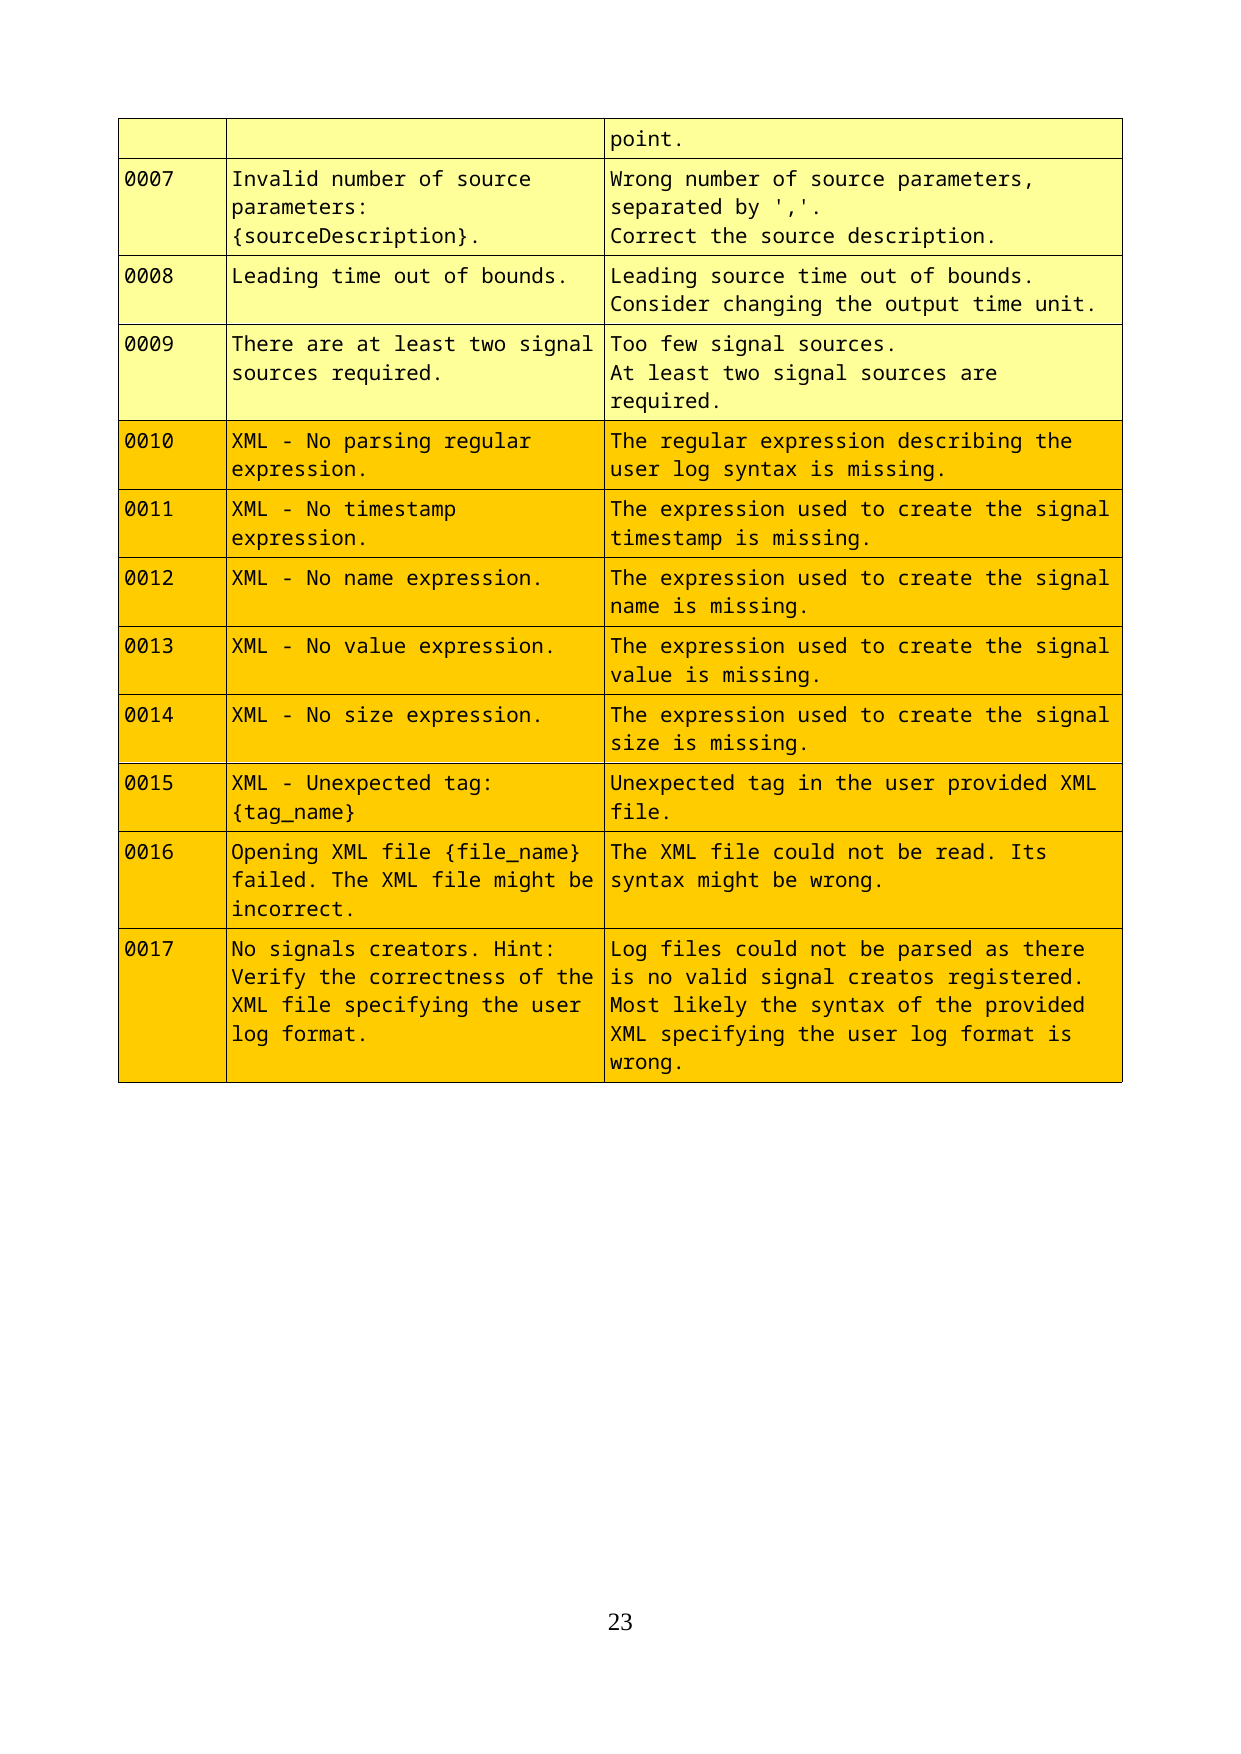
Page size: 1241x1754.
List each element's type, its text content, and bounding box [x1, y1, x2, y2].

table_cell XML - No size expression. [227, 695, 604, 762]
table_cell point. [605, 119, 1122, 158]
table_cell XML - No value expression. [227, 627, 604, 694]
table_cell 0017 [119, 929, 226, 1082]
table_cell 0013 [119, 627, 226, 694]
table_cell Too few signal sources. At least two signal sources are required. [605, 325, 1122, 420]
table_cell 0015 [119, 764, 226, 831]
table_cell The XML file could not be read. Its syntax might be wrong. [605, 832, 1122, 928]
table_cell No signals creators. Hint: Verify the correctness of the XML file specifying the user log format. [227, 929, 604, 1082]
table_cell XML - No parsing regular expression. [227, 421, 604, 489]
table_cell [227, 119, 604, 158]
table_cell The expression used to create the signal value is missing. [605, 627, 1122, 694]
table_cell The expression used to create the signal size is missing. [605, 695, 1122, 762]
table_cell 0012 [119, 558, 226, 626]
table_cell XML - Unexpected tag: {tag_name} [227, 764, 604, 831]
table_cell There are at least two signal sources required. [227, 325, 604, 420]
table_cell Unexpected tag in the user provided XML file. [605, 764, 1122, 831]
table_cell 0011 [119, 490, 226, 557]
table_cell XML - No name expression. [227, 558, 604, 626]
table_cell The regular expression describing the user log syntax is missing. [605, 421, 1122, 489]
table_cell The expression used to create the signal name is missing. [605, 558, 1122, 626]
table_cell Wrong number of source parameters, separated by ','. Correct the source description. [605, 159, 1122, 255]
table_cell Invalid number of source parameters: {sourceDescription}. [227, 159, 604, 255]
table_cell 0014 [119, 695, 226, 762]
table_cell Leading time out of bounds. [227, 256, 604, 323]
table_cell 0016 [119, 832, 226, 928]
table_cell Log files could not be parsed as there is no valid signal creatos registered. Most likely the syntax of the provided XML specifying the user log format is wrong. [605, 929, 1122, 1082]
table_cell [119, 119, 226, 158]
table_cell The expression used to create the signal timestamp is missing. [605, 490, 1122, 557]
table_cell 0010 [119, 421, 226, 489]
table_cell 0009 [119, 325, 226, 420]
table_cell Opening XML file {file_name} failed. The XML file might be incorrect. [227, 832, 604, 928]
table_cell XML - No timestamp expression. [227, 490, 604, 557]
table_cell 0008 [119, 256, 226, 323]
table_cell 0007 [119, 159, 226, 255]
table_cell Leading source time out of bounds. Consider changing the output time unit. [605, 256, 1122, 323]
